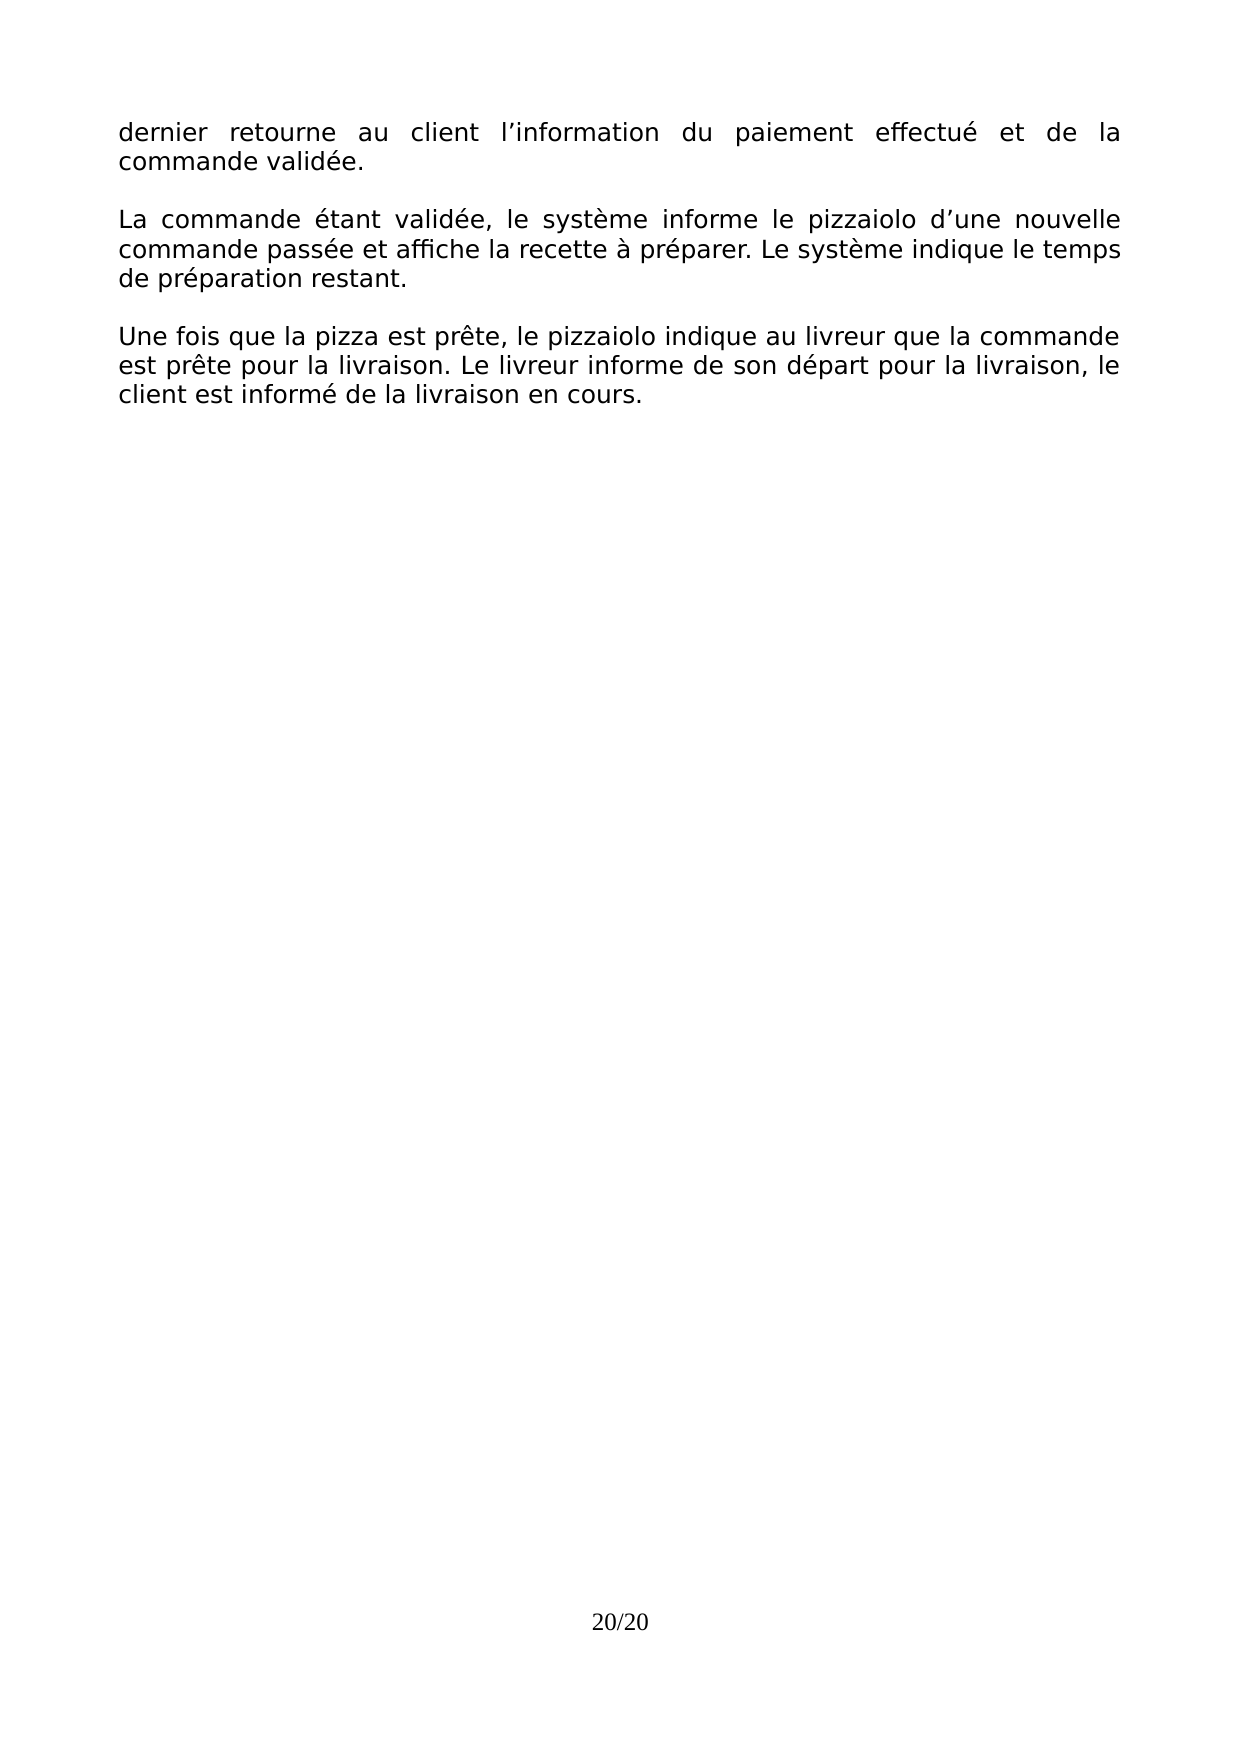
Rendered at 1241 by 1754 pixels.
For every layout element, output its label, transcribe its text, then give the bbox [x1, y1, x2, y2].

text La commande étant validée, le système informe le pizzaiolo d’une nouvelle commande passée et affiche la recette à préparer. Le système indique le temps de préparation restant. [118, 206, 1122, 293]
text Une fois que la pizza est prête, le pizzaiolo indique au livreur que la commande est prête pour la livraison. Le livreur informe de son départ pour la livraison, le client est informé de la livraison en cours. [118, 322, 1122, 410]
text dernier retourne au client l’information du paiement effectué et de la commande validée. [118, 118, 1122, 176]
